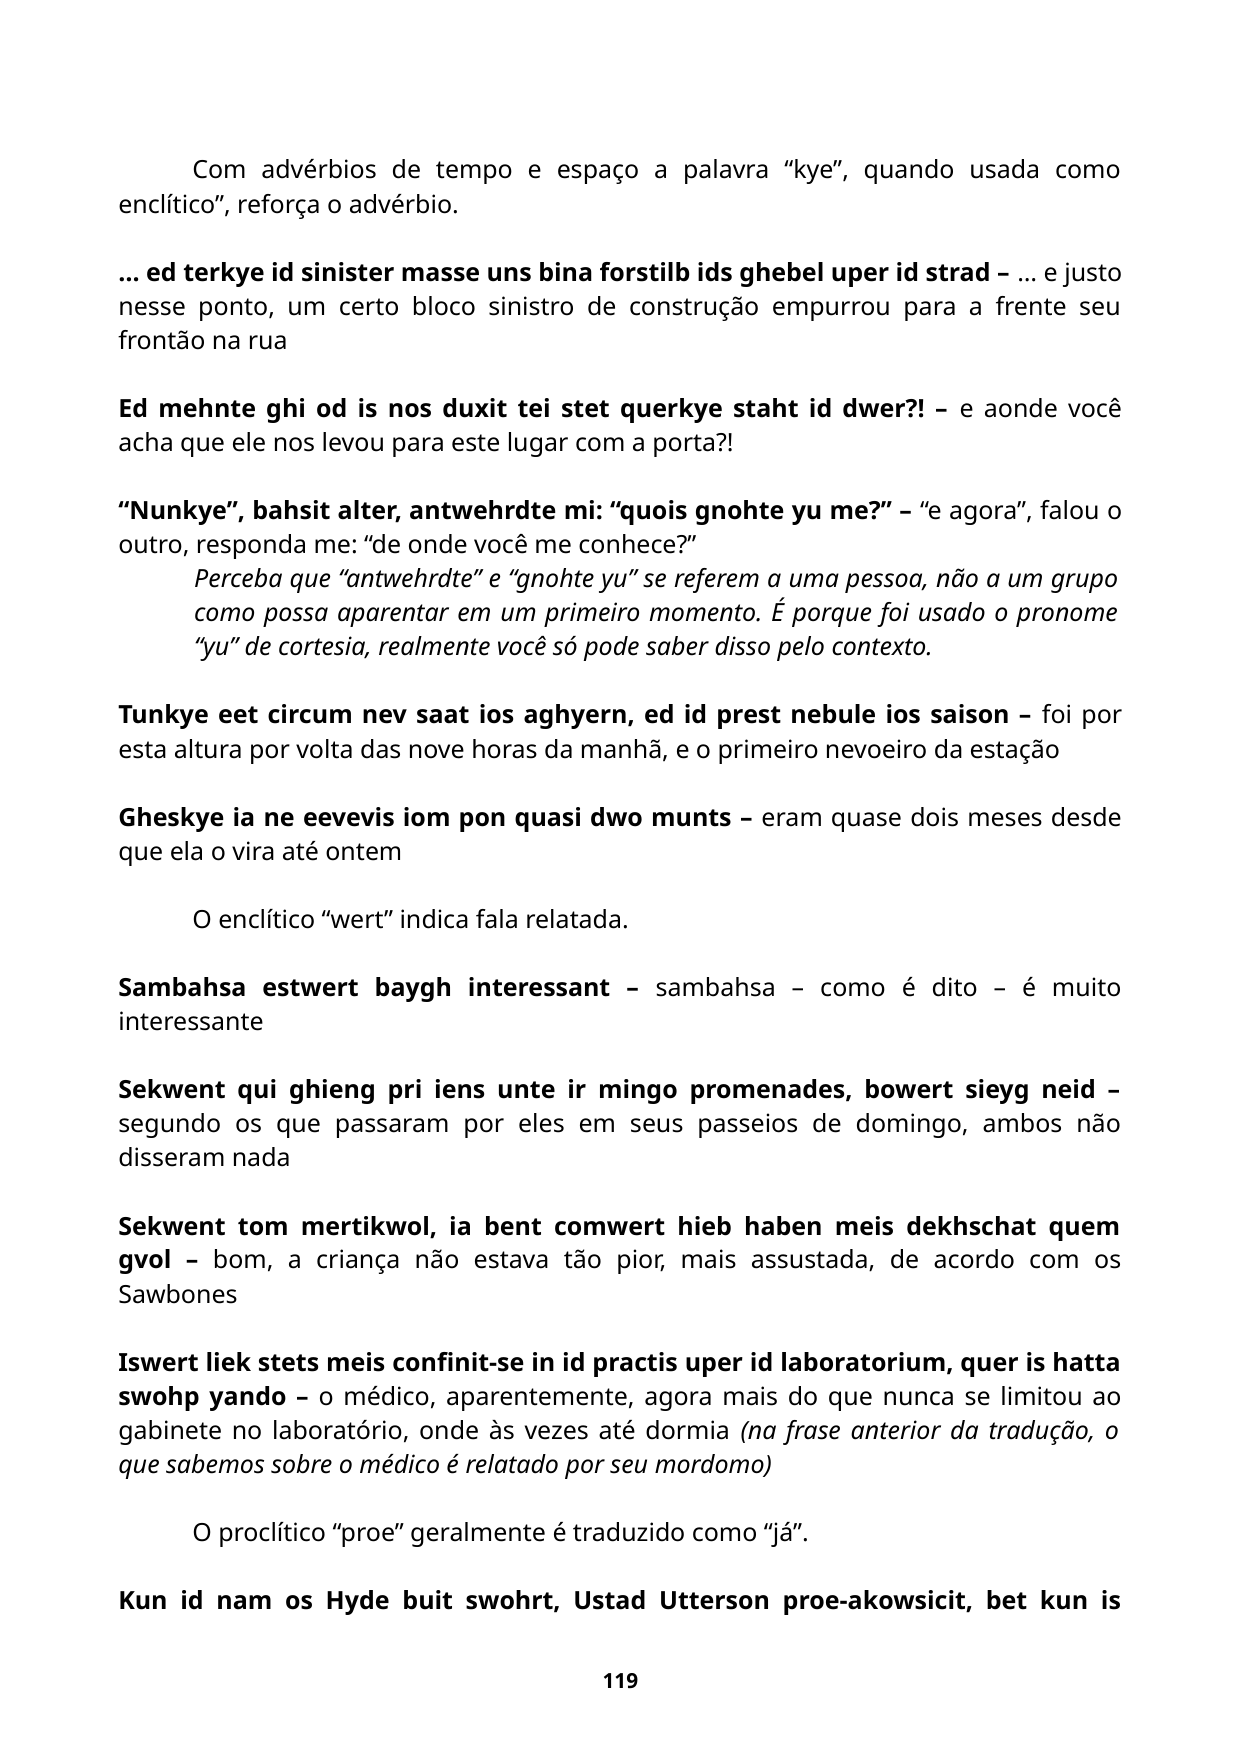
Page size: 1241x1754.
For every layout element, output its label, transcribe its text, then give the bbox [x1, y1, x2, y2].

text Iswert liek stets meis confinit-se in id practis uper id laboratorium, quer is hatta swohp yando – o médico, aparentemente, agora mais do que nunca se limitou ao gabinete no laboratório, onde às vezes até dormia (na frase anterior da tradução, o que sabemos sobre o médico é relatado por seu mordomo) [118, 1344, 1122, 1481]
text Sekwent qui ghieng pri iens unte ir mingo promenades, bowert sieyg neid – segundo os que passaram por eles em seus passeios de domingo, ambos não disseram nada [118, 1072, 1122, 1174]
text Com advérbios de tempo e espaço a palavra “kye”, quando usada como enclítico”, reforça o advérbio. [118, 152, 1122, 220]
text Sambahsa estwert baygh interessant – sambahsa – como é dito – é muito interessante [118, 970, 1122, 1038]
text Sekwent tom mertikwol, ia bent comwert hieb haben meis dekhschat quem gvol – bom, a criança não estava tão pior, mais assustada, de acordo com os Sawbones [118, 1208, 1122, 1310]
text Tunkye eet circum nev saat ios aghyern, ed id prest nebule ios saison – foi por esta altura por volta das nove horas da manhã, e o primeiro nevoeiro da estação [118, 697, 1122, 765]
text “Nunkye”, bahsit alter, antwehrdte mi: “quois gnohte yu me?” – “e agora”, falou o outro, responda me: “de onde você me conhece?” [118, 493, 1122, 561]
text … ed terkye id sinister masse uns bina forstilb ids ghebel uper id strad – … e justo nesse ponto, um certo bloco sinistro de construção empurrou para a frente seu frontão na rua [118, 254, 1122, 357]
text Kun id nam os Hyde buit swohrt, Ustad Utterson proe-akowsicit, bet kun is [118, 1583, 1122, 1617]
text O proclítico “proe” geralmente é traduzido como “já”. [118, 1515, 1122, 1549]
text Perceba que “antwehrdte” e “gnohte yu” se referem a uma pessoa, não a um grupo como possa aparentar em um primeiro momento. É porque foi usado o pronome “yu” de cortesia, realmente você só pode saber disso pelo contexto. [194, 561, 1122, 663]
text O enclítico “wert” indica fala relatada. [118, 902, 1122, 936]
text Ed mehnte ghi od is nos duxit tei stet querkye staht id dwer?! – e aonde você acha que ele nos levou para este lugar com a porta?! [118, 391, 1122, 459]
text Gheskye ia ne eevevis iom pon quasi dwo munts – eram quase dois meses desde que ela o vira até ontem [118, 799, 1122, 867]
